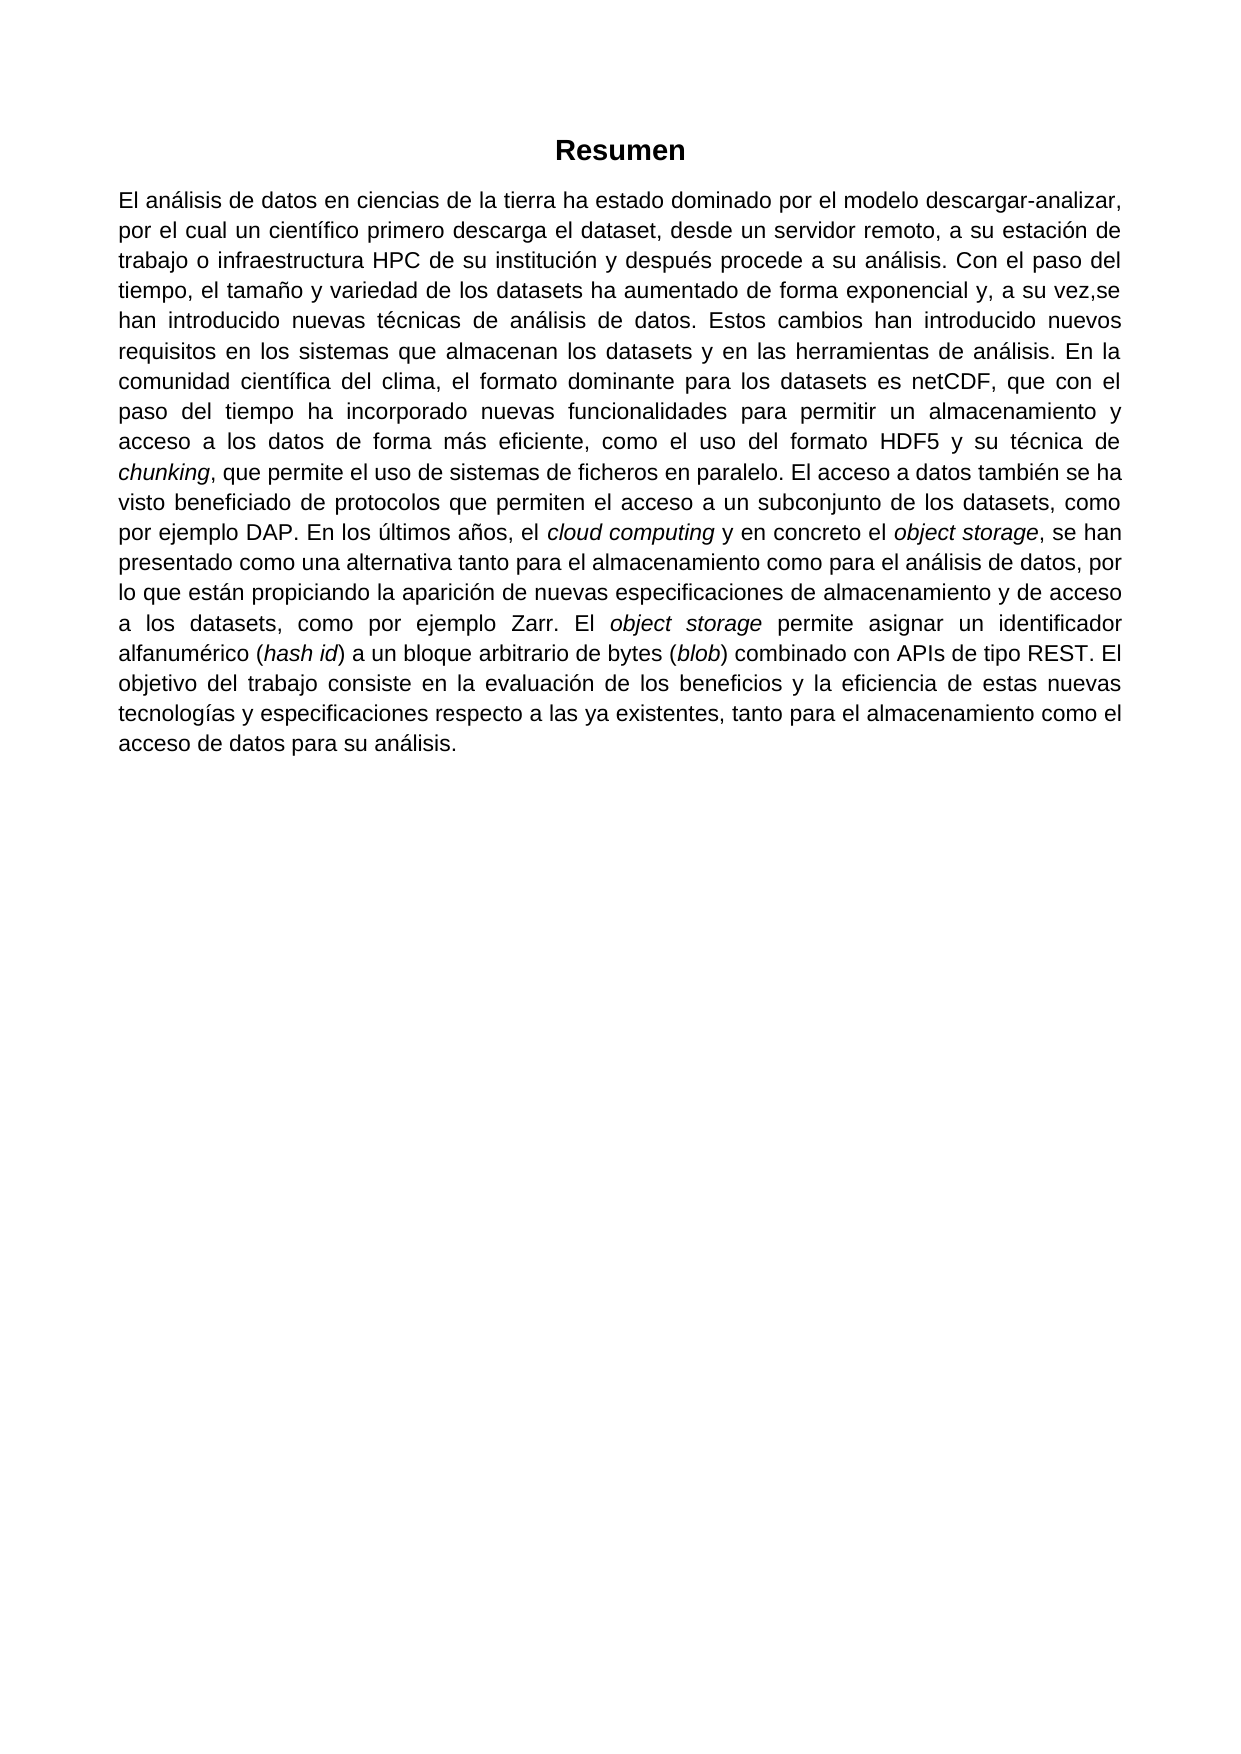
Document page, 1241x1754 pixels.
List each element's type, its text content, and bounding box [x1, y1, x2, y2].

text El análisis de datos en ciencias de la tierra ha estado dominado por el modelo descargar-analizar, por el cual un científico primero descarga el dataset, desde un servidor remoto, a su estación de trabajo o infraestructura HPC de su institución y después procede a su análisis. Con el paso del tiempo, el tamaño y variedad de los datasets ha aumentado de forma exponencial y, a su vez,se han introducido nuevas técnicas de análisis de datos. Estos cambios han introducido nuevos requisitos en los sistemas que almacenan los datasets y en las herramientas de análisis. En la comunidad científica del clima, el formato dominante para los datasets es netCDF, que con el paso del tiempo ha incorporado nuevas funcionalidades para permitir un almacenamiento y acceso a los datos de forma más eficiente, como el uso del formato HDF5 y su técnica de chunking, que permite el uso de sistemas de ficheros en paralelo. El acceso a datos también se ha visto beneficiado de protocolos que permiten el acceso a un subconjunto de los datasets, como por ejemplo DAP. En los últimos años, el cloud computing y en concreto el object storage, se han presentado como una alternativa tanto para el almacenamiento como para el análisis de datos, por lo que están propiciando la aparición de nuevas especificaciones de almacenamiento y de acceso a los datasets, como por ejemplo Zarr. El object storage permite asignar un identificador alfanumérico (hash id) a un bloque arbitrario de bytes (blob) combinado con APIs de tipo REST. El objetivo del trabajo consiste en la evaluación de los beneficios y la eficiencia de estas nuevas tecnologías y especificaciones respecto a las ya existentes, tanto para el almacenamiento como el acceso de datos para su análisis. [118, 187, 1122, 757]
text Resumen [118, 133, 1122, 167]
